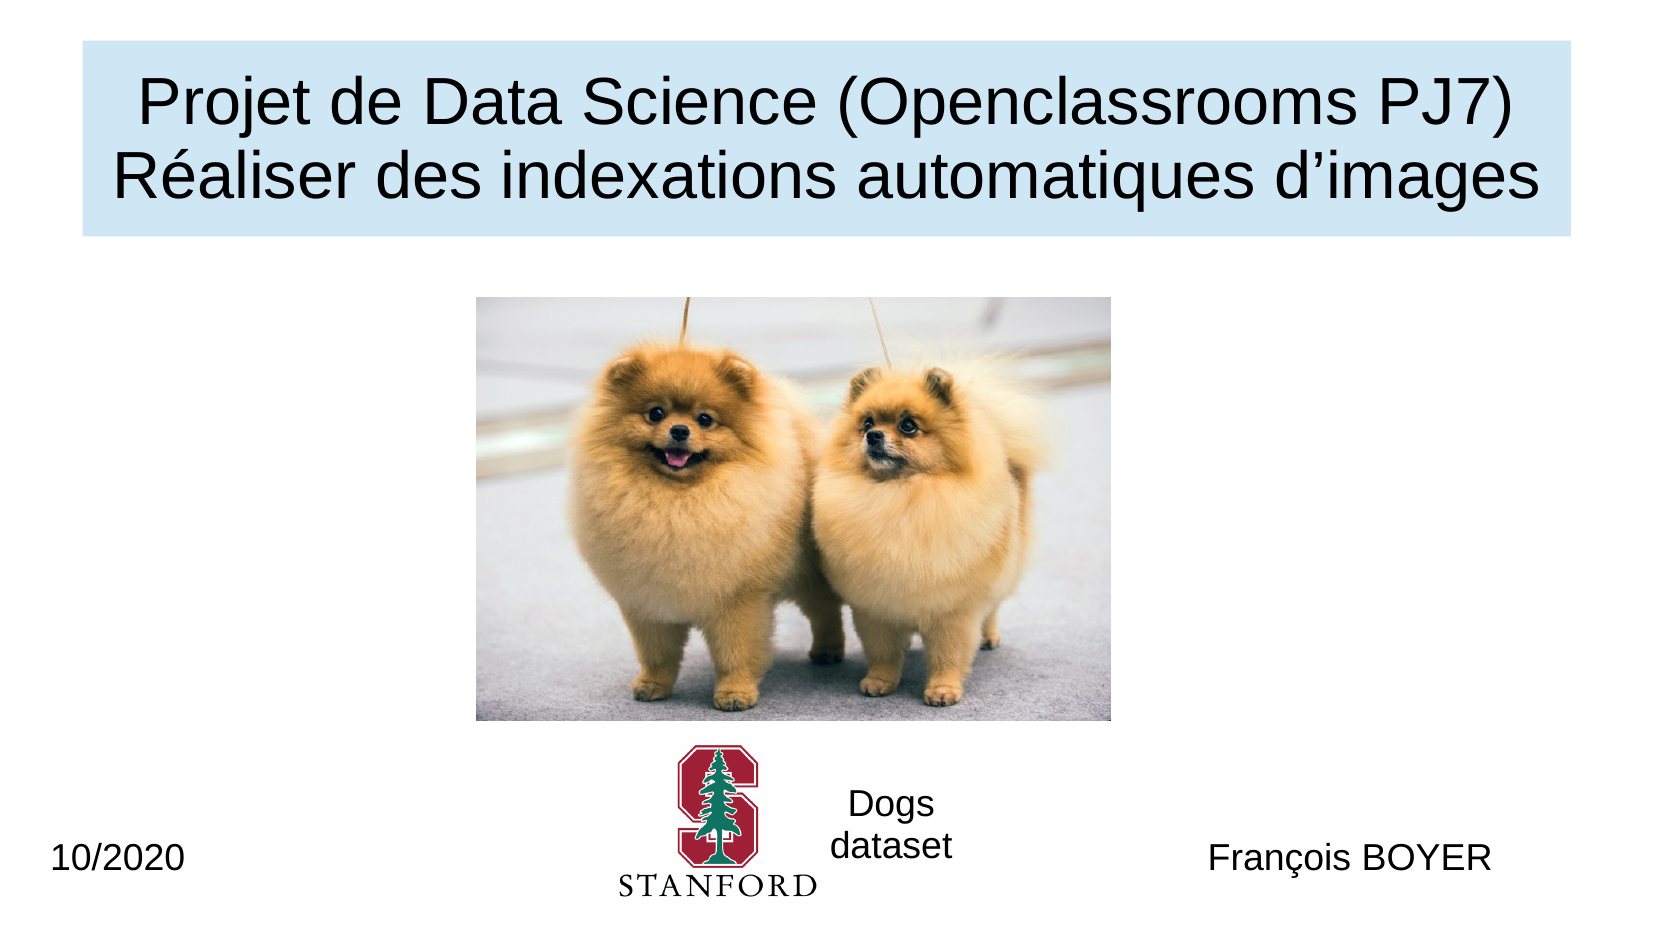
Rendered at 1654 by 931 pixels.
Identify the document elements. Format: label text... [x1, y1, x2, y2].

text_box 10/2020 [35, 829, 321, 886]
picture [543, 726, 892, 916]
title Projet de Data Science (Openclassrooms PJ7) Réaliser des indexations automatiques d’images [82, 40, 1571, 237]
text_box Dogs dataset [814, 775, 968, 875]
picture [476, 297, 1111, 721]
text_box François BOYER [1192, 829, 1597, 886]
